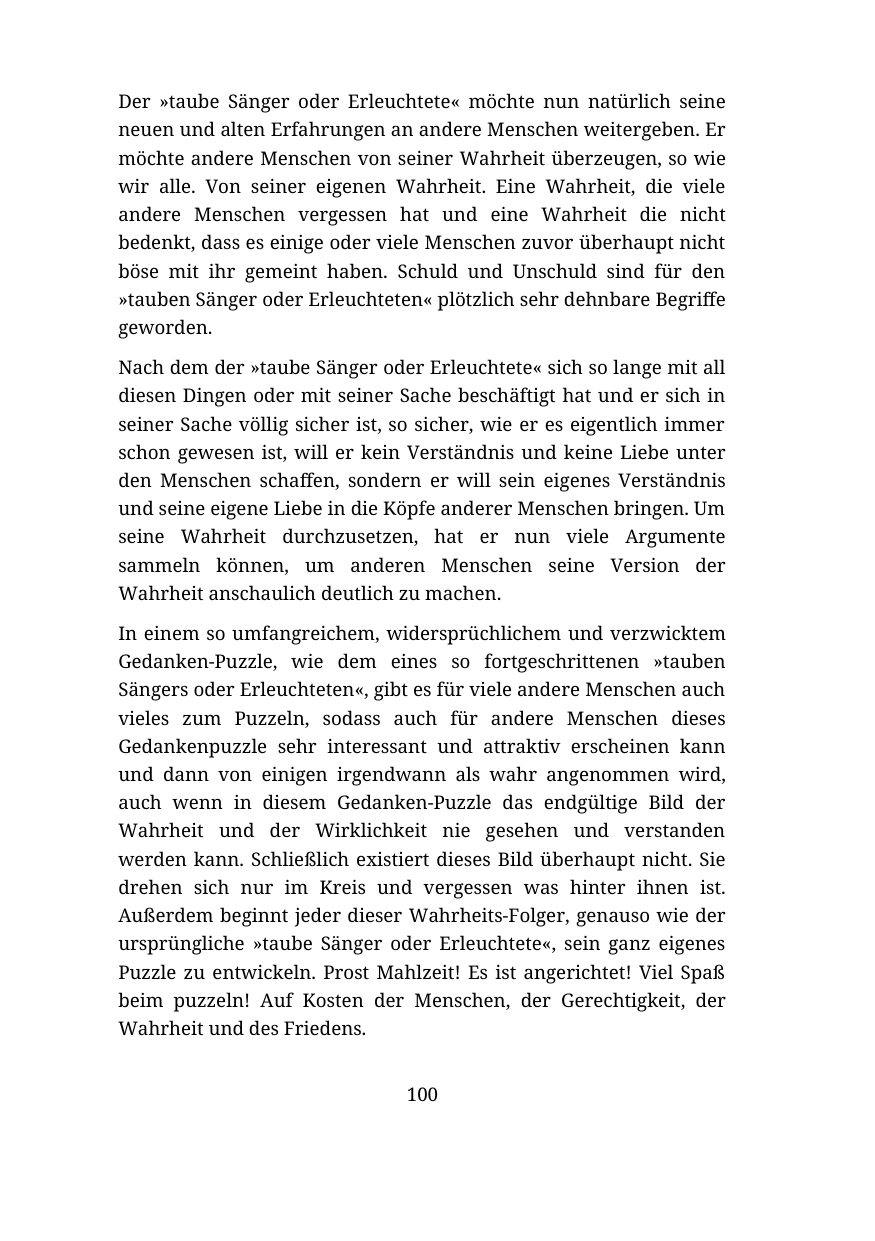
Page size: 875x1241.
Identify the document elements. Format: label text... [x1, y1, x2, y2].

text Nach dem der »taube Sänger oder Erleuchtete« sich so lange mit all diesen Dingen oder mit seiner Sache beschäftigt hat und er sich in seiner Sache völlig sicher ist, so sicher, wie er es eigentlich immer schon gewesen ist, will er kein Verständnis und keine Liebe unter den Menschen schaffen, sondern er will sein eigenes Verständnis und seine eigene Liebe in die Köpfe anderer Menschen bringen. Um seine Wahrheit durchzusetzen, hat er nun viele Argumente sammeln können, um anderen Menschen seine Version der Wahrheit anschaulich deutlich zu machen. [118, 354, 726, 606]
text In einem so umfangreichem, widersprüchlichem und verzwicktem Gedanken-Puzzle, wie dem eines so fortgeschrittenen »tauben Sängers oder Erleuchteten«, gibt es für viele andere Menschen auch vieles zum Puzzeln, sodass auch für andere Menschen dieses Gedankenpuzzle sehr interessant und attraktiv erscheinen kann und dann von einigen irgendwann als wahr angenommen wird, auch wenn in diesem Gedanken-Puzzle das endgültige Bild der Wahrheit und der Wirklichkeit nie gesehen und verstanden werden kann. Schließlich existiert dieses Bild überhaupt nicht. Sie drehen sich nur im Kreis und vergessen was hinter ihnen ist. Außerdem beginnt jeder dieser Wahrheits-Folger, genauso wie der ursprüngliche »taube Sänger oder Erleuchtete«, sein ganz eigenes Puzzle zu entwickeln. Prost Mahlzeit! Es ist angerichtet! Viel Spaß beim puzzeln! Auf Kosten der Menschen, der Gerechtigkeit, der Wahrheit und des Friedens. [118, 620, 726, 1041]
text Der »taube Sänger oder Erleuchtete« möchte nun natürlich seine neuen und alten Erfahrungen an andere Menschen weitergeben. Er möchte andere Menschen von seiner Wahrheit überzeugen, so wie wir alle. Von seiner eigenen Wahrheit. Eine Wahrheit, die viele andere Menschen vergessen hat und eine Wahrheit die nicht bedenkt, dass es einige oder viele Menschen zuvor überhaupt nicht böse mit ihr gemeint haben. Schuld und Unschuld sind für den »tauben Sänger oder Erleuchteten« plötzlich sehr dehnbare Begriffe geworden. [118, 88, 726, 340]
